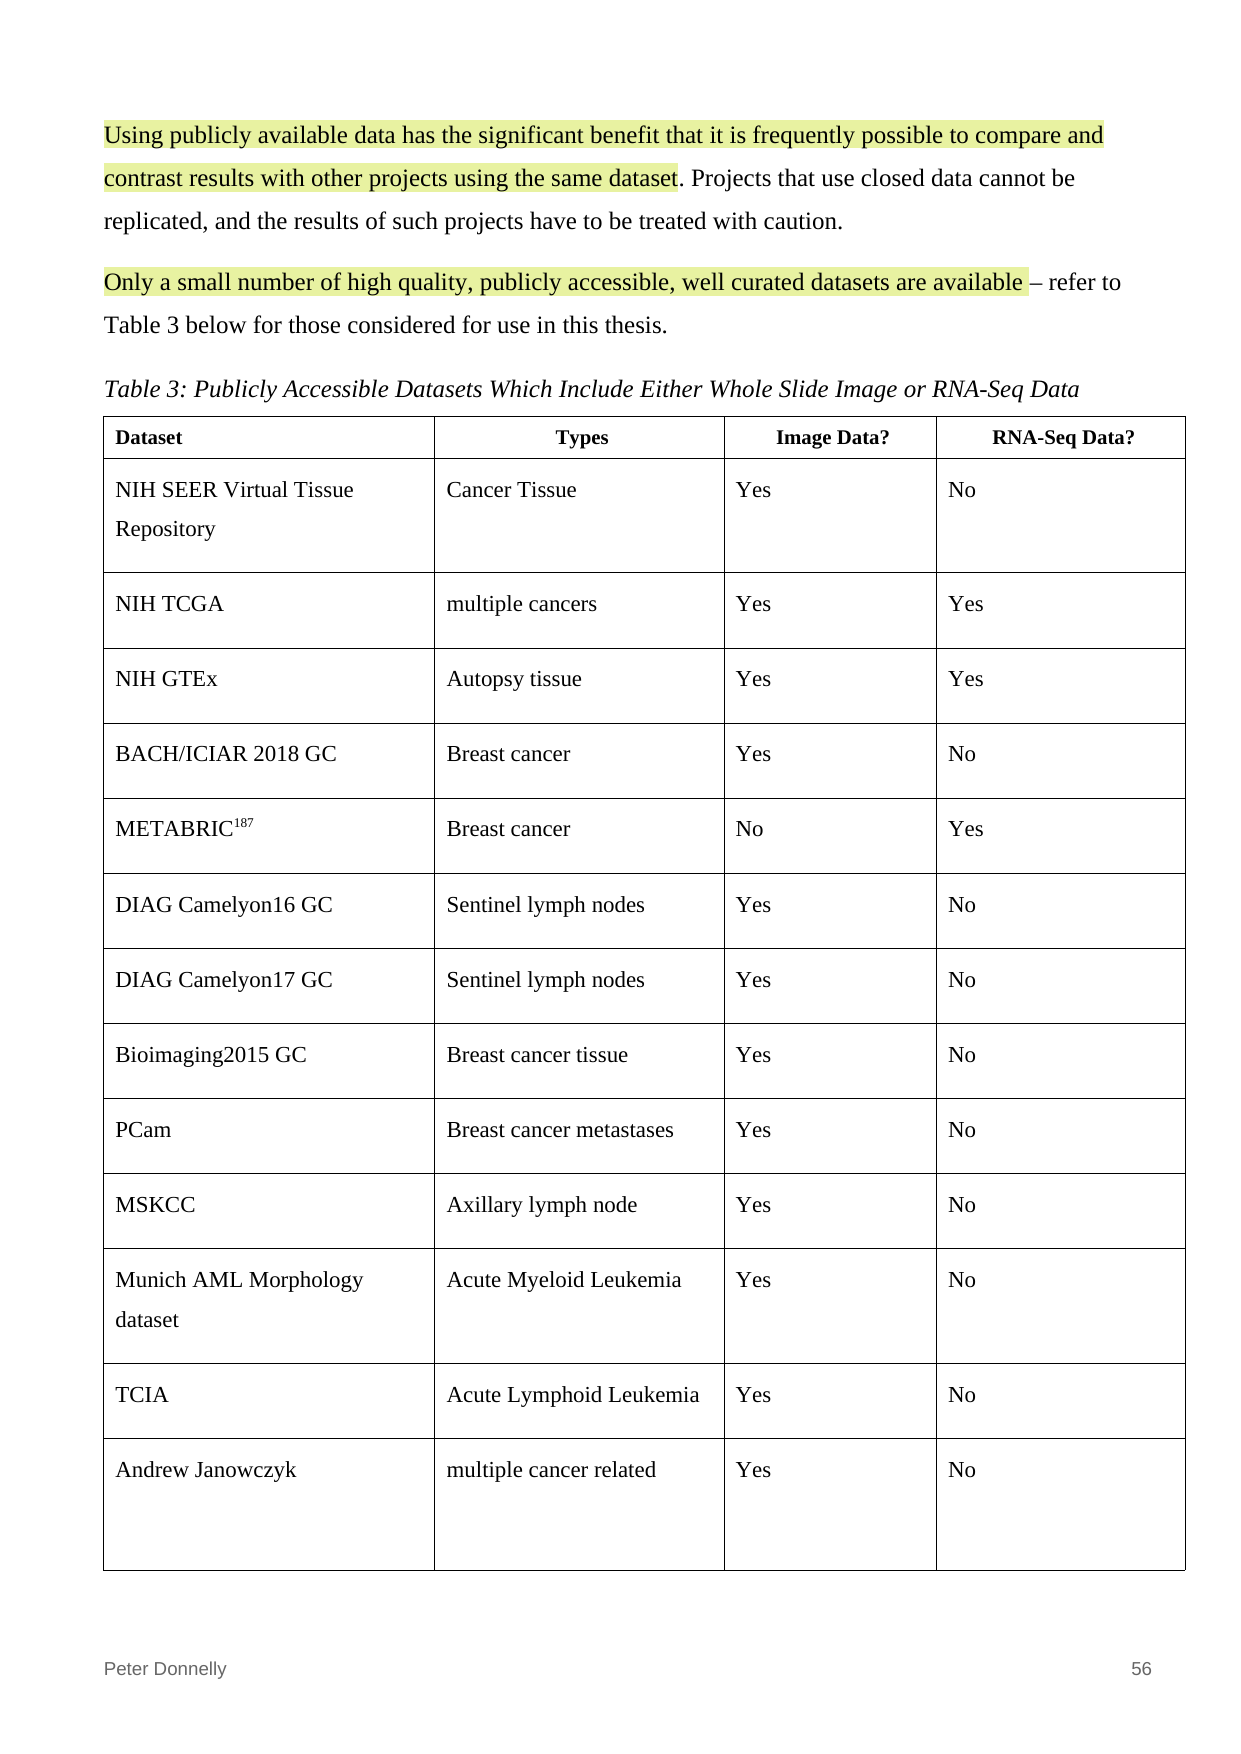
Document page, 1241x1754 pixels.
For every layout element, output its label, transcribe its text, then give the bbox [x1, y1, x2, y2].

table_cell TCIA [104, 1364, 434, 1438]
table_cell MSKCC [104, 1174, 434, 1248]
table_cell BACH/ICIAR 2018 GC [104, 724, 434, 798]
table_cell multiple cancer related [435, 1439, 724, 1570]
table_cell No [725, 799, 936, 873]
table_cell NIH TCGA [104, 573, 434, 647]
table_cell Yes [725, 724, 936, 798]
table_header Dataset [104, 417, 434, 458]
table_cell Breast cancer tissue [435, 1024, 724, 1098]
table_cell No [937, 1439, 1185, 1570]
table_cell Yes [725, 1249, 936, 1363]
text Only a small number of high quality, publicly accessible, well curated datasets are available – refer to Table 3 below for those considered for use in this thesis. [103, 267, 1146, 339]
table_cell Yes [937, 799, 1185, 873]
table_cell Bioimaging2015 GC [104, 1024, 434, 1098]
table_cell Yes [937, 573, 1185, 647]
table_cell NIH SEER Virtual Tissue Repository [104, 459, 434, 572]
table_cell Yes [725, 1364, 936, 1438]
table_cell Yes [725, 1174, 936, 1248]
table_cell Yes [725, 649, 936, 722]
table_cell PCam [104, 1099, 434, 1173]
table_cell multiple cancers [435, 573, 724, 647]
table_header RNA-Seq Data? [937, 417, 1185, 458]
table_cell Yes [725, 874, 936, 948]
table_cell No [937, 949, 1185, 1023]
table_cell Yes [725, 1099, 936, 1173]
table_cell No [937, 874, 1185, 948]
table_header Image Data? [725, 417, 936, 458]
table_cell Autopsy tissue [435, 649, 724, 722]
table_cell No [937, 459, 1185, 572]
table_cell Yes [725, 1439, 936, 1570]
table_cell Acute Myeloid Leukemia [435, 1249, 724, 1363]
table_cell No [937, 1024, 1185, 1098]
table_cell Yes [725, 1024, 936, 1098]
table_cell Breast cancer [435, 724, 724, 798]
table_cell Sentinel lymph nodes [435, 874, 724, 948]
table_cell No [937, 1249, 1185, 1363]
table_cell Sentinel lymph nodes [435, 949, 724, 1023]
table_cell Cancer Tissue [435, 459, 724, 572]
table_header Types [435, 417, 724, 458]
table_cell METABRIC [104, 799, 434, 873]
table_cell NIH GTEx [104, 649, 434, 722]
text Table 3: Publicly Accessible Datasets Which Include Either Whole Slide Image or RNA-Seq Data [103, 374, 1146, 403]
table_cell No [937, 1099, 1185, 1173]
table_cell DIAG Camelyon17 GC [104, 949, 434, 1023]
table_cell Munich AML Morphology dataset [104, 1249, 434, 1363]
table_cell Breast cancer [435, 799, 724, 873]
table_cell Yes [725, 949, 936, 1023]
table_cell Breast cancer metastases [435, 1099, 724, 1173]
table_cell Axillary lymph node [435, 1174, 724, 1248]
table_cell No [937, 724, 1185, 798]
table_cell Yes [725, 459, 936, 572]
text Using publicly available data has the significant benefit that it is frequently possible to compare and contrast results with other projects using the same dataset. Projects that use closed data cannot be replicated, and the results of such projects have to be treated with caution. [103, 120, 1146, 235]
table_cell No [937, 1364, 1185, 1438]
table_cell Yes [725, 573, 936, 647]
table_cell DIAG Camelyon16 GC [104, 874, 434, 948]
table_cell Yes [937, 649, 1185, 722]
table_cell Andrew Janowczyk [104, 1439, 434, 1570]
table_cell Acute Lymphoid Leukemia [435, 1364, 724, 1438]
table_cell No [937, 1174, 1185, 1248]
